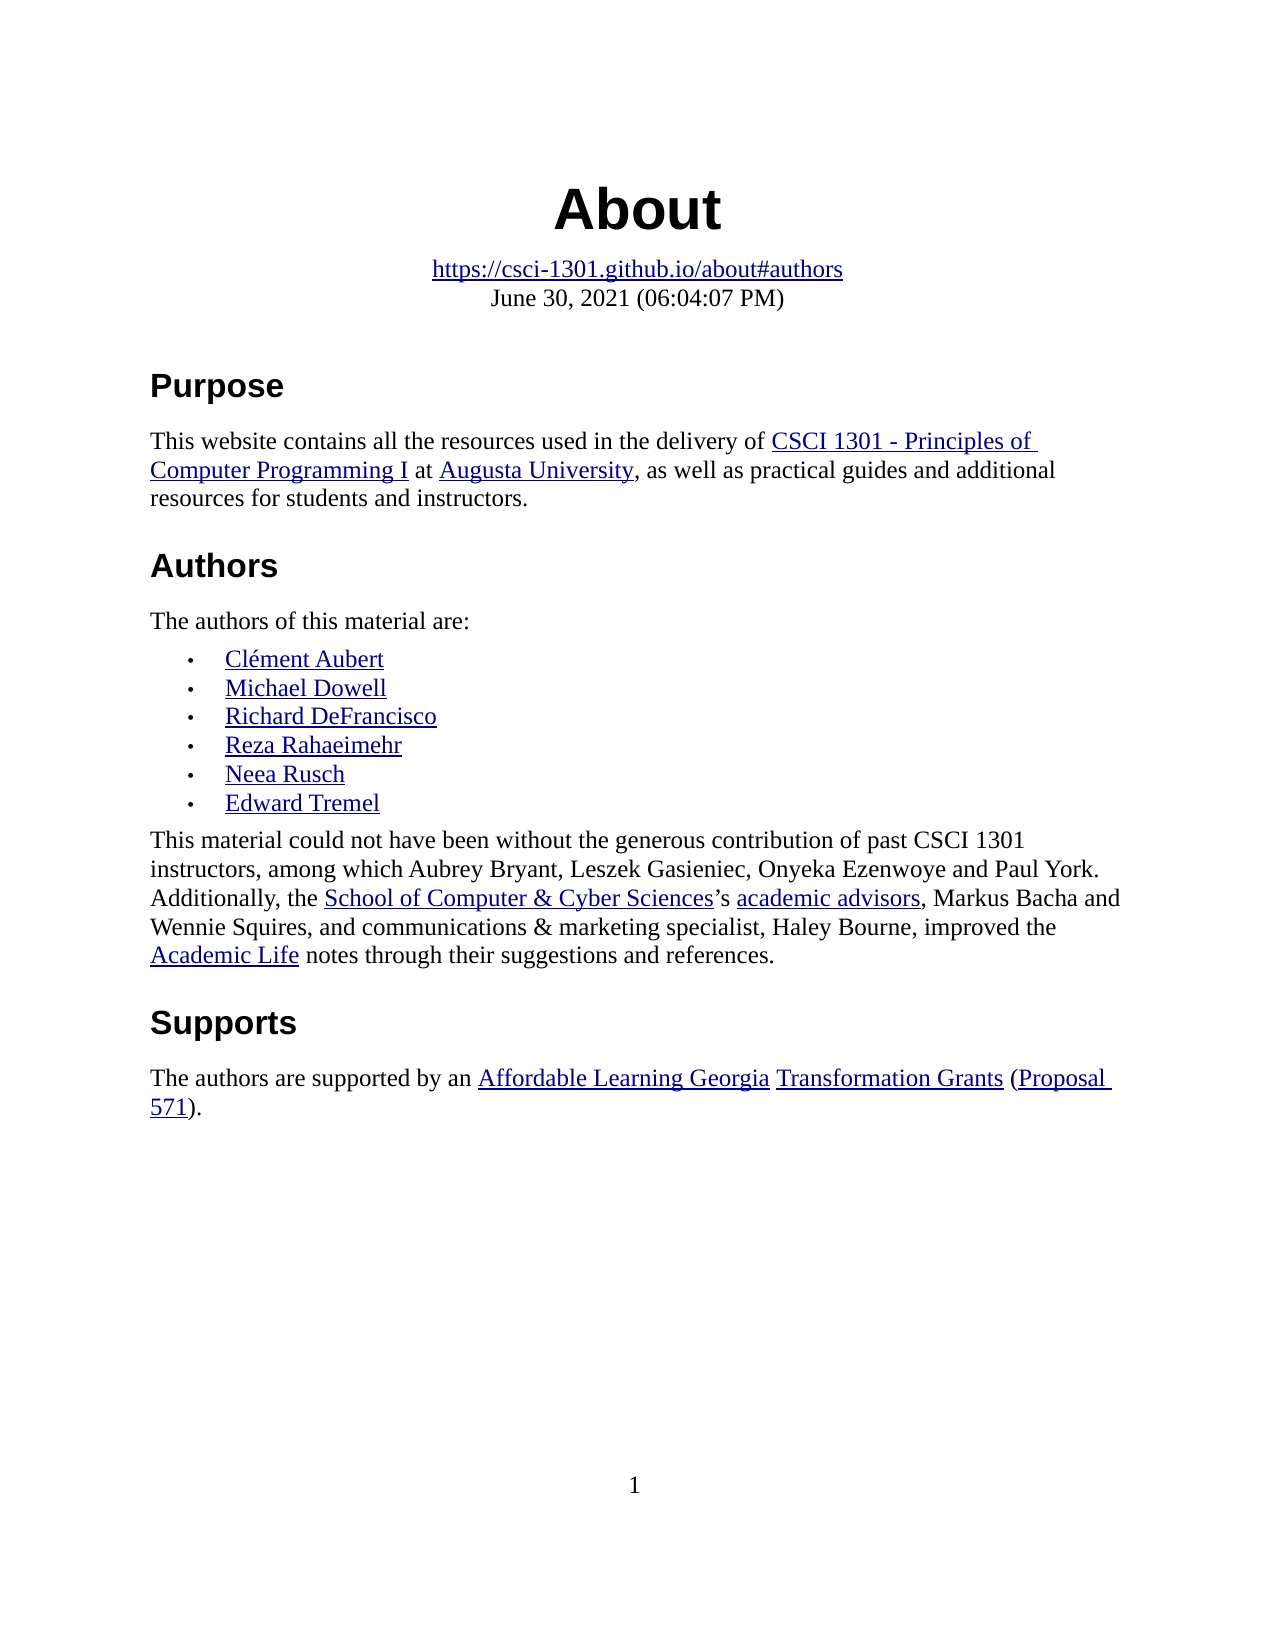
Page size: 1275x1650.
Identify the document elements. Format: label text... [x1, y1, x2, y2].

text The authors are supported by an Affordable Learning Georgia Transformation Grants (Proposal 571). [150, 1063, 1125, 1121]
list Richard DeFrancisco [187, 701, 1125, 730]
text This material could not have been without the generous contribution of past CSCI 1301 instructors, among which Aubrey Bryant, Leszek Gasieniec, Onyeka Ezenwoye and Paul York. Additionally, the School of Computer & Cyber Sciences’s academic advisors, Markus Bacha and Wennie Squires, and communications & marketing specialist, Haley Bourne, improved the Academic Life notes through their suggestions and references. [150, 825, 1125, 969]
subtitle Supports [150, 1003, 1125, 1042]
list Reza Rahaeimehr [187, 730, 1125, 759]
text June 30, 2021 (06:04:07 PM) [150, 283, 1125, 312]
list Edward Tremel [187, 788, 1125, 816]
subtitle Authors [150, 546, 1125, 585]
text https://csci-1301.github.io/about#authors [150, 254, 1125, 283]
subtitle Purpose [150, 366, 1125, 404]
list Michael Dowell [187, 673, 1125, 701]
list Clément Aubert [187, 644, 1125, 673]
list Neea Rusch [187, 759, 1125, 788]
text The authors of this material are: [150, 606, 1125, 635]
text This website contains all the resources used in the delivery of CSCI 1301 - Principles of Computer Programming I at Augusta University, as well as practical guides and additional resources for students and instructors. [150, 426, 1125, 512]
title About [150, 175, 1125, 242]
